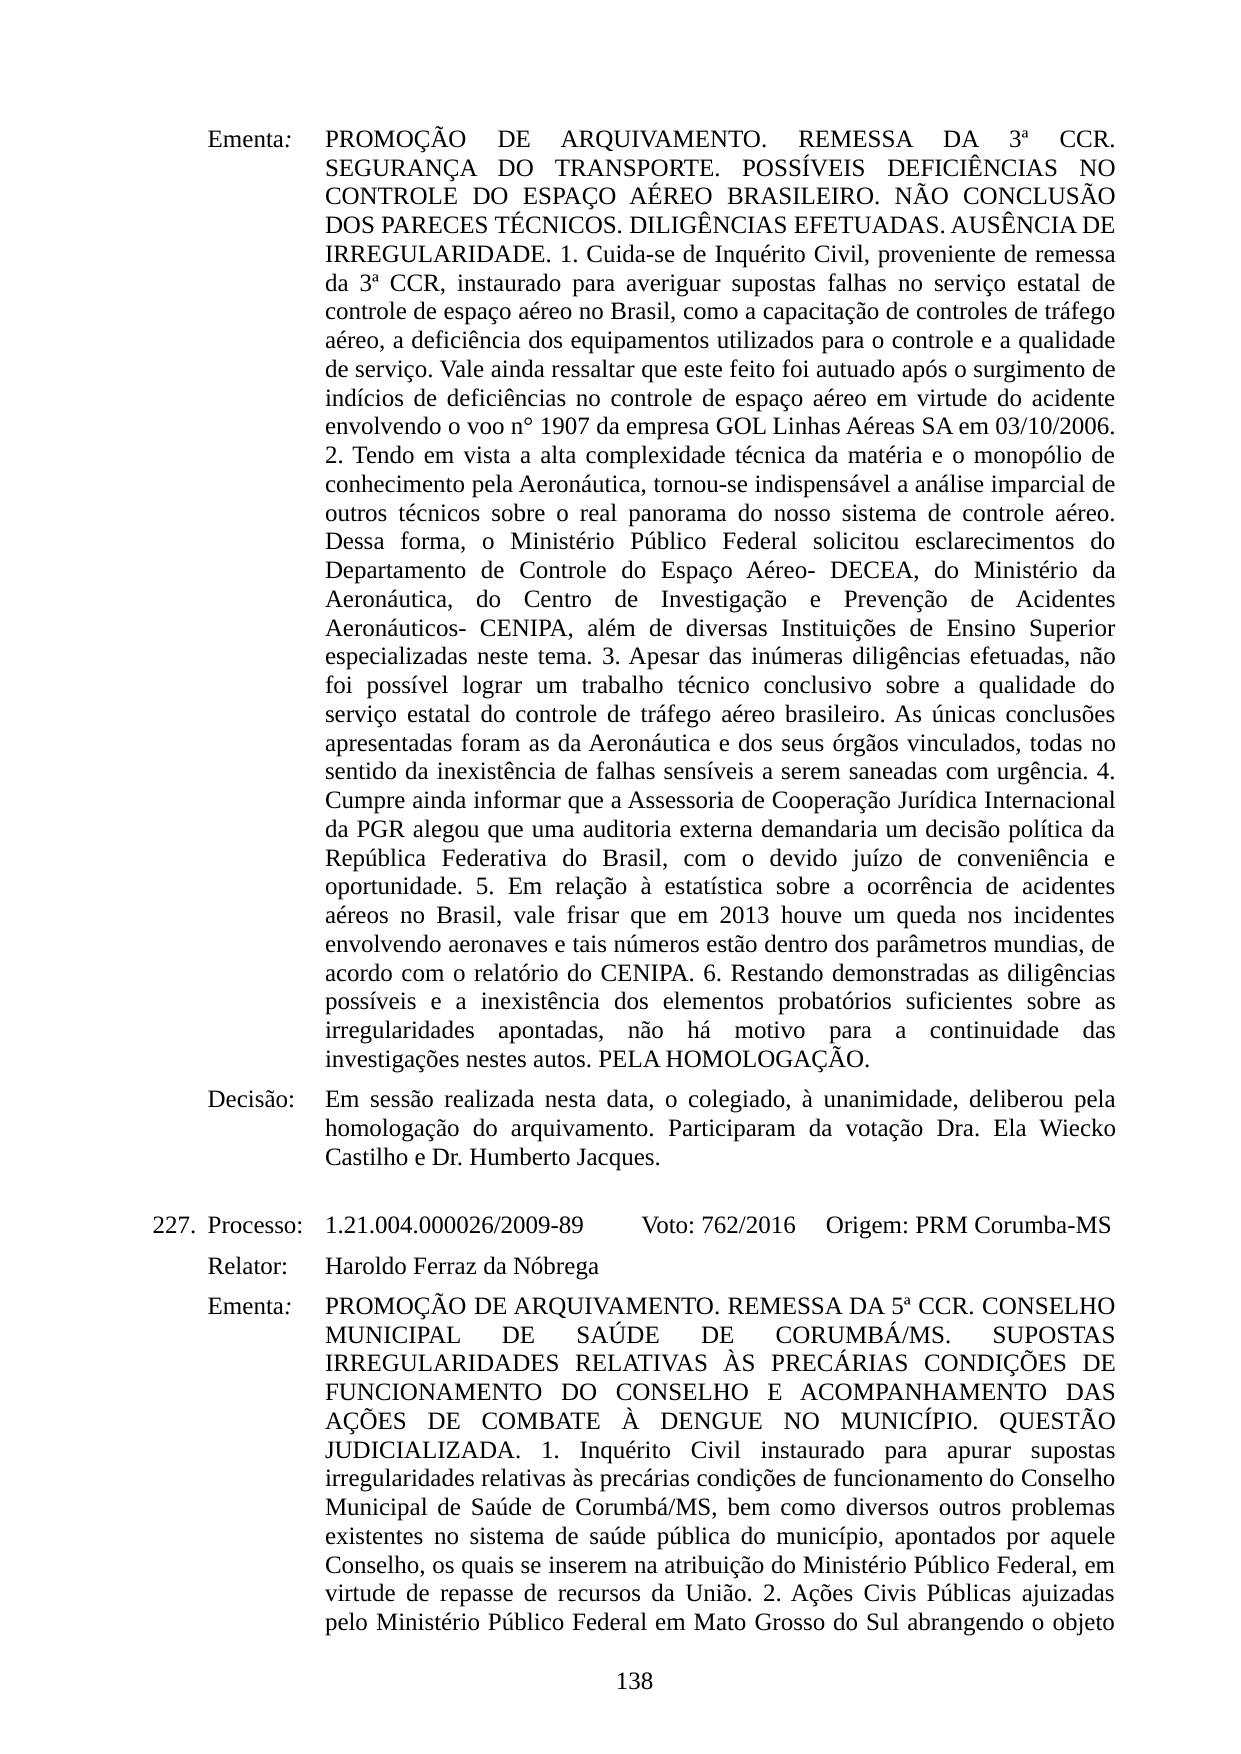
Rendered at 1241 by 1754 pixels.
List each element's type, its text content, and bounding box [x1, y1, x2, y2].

table_cell [146, 1285, 202, 1642]
table_cell Em sessão realizada nesta data, o colegiado, à unanimidade, deliberou pela homologação do arquivamento. Participaram da votação Dra. Ela Wiecko Castilho e Dr. Humberto Jacques. [319, 1078, 1122, 1176]
table_cell Ementa: [202, 118, 319, 1078]
table_cell PROMOÇÃO DE ARQUIVAMENTO. REMESSA DA 3ª CCR. SEGURANÇA DO TRANSPORTE. POSSÍVEIS DEFICIÊNCIAS NO CONTROLE DO ESPAÇO AÉREO BRASILEIRO. NÃO CONCLUSÃO DOS PARECES TÉCNICOS. DILIGÊNCIAS EFETUADAS. AUSÊNCIA DE IRREGULARIDADE. 1. Cuida-se de Inquérito Civil, proveniente de remessa da 3ª CCR, instaurado para averiguar supostas falhas no serviço estatal de controle de espaço aéreo no Brasil, como a capacitação de controles de tráfego aéreo, a deficiência dos equipamentos utilizados para o controle e a qualidade de serviço. Vale ainda ressaltar que este feito foi autuado após o surgimento de indícios de deficiências no controle de espaço aéreo em virtude do acidente envolvendo o voo n° 1907 da empresa GOL Linhas Aéreas SA em 03/10/2006. 2. Tendo em vista a alta complexidade técnica da matéria e o monopólio de conhecimento pela Aeronáutica, tornou-se indispensável a análise imparcial de outros técnicos sobre o real panorama do nosso sistema de controle aéreo. Dessa forma, o Ministério Público Federal solicitou esclarecimentos do Departamento de Controle do Espaço Aéreo- DECEA, do Ministério da Aeronáutica, do Centro de Investigação e Prevenção de Acidentes Aeronáuticos- CENIPA, além de diversas Instituições de Ensino Superior especializadas neste tema. 3. Apesar das inúmeras diligências efetuadas, não foi possível lograr um trabalho técnico conclusivo sobre a qualidade do serviço estatal do controle de tráfego aéreo brasileiro. As únicas conclusões apresentadas foram as da Aeronáutica e dos seus órgãos vinculados, todas no sentido da inexistência de falhas sensíveis a serem saneadas com urgência. 4. Cumpre ainda informar que a Assessoria de Cooperação Jurídica Internacional da PGR alegou que uma auditoria externa demandaria um decisão política da República Federativa do Brasil, com o devido juízo de conveniência e oportunidade. 5. Em relação à estatística sobre a ocorrência de acidentes aéreos no Brasil, vale frisar que em 2013 houve um queda nos incidentes envolvendo aeronaves e tais números estão dentro dos parâmetros mundias, de acordo com o relatório do CENIPA. 6. Restando demonstradas as diligências possíveis e a inexistência dos elementos probatórios suficientes sobre as irregularidades apontadas, não há motivo para a continuidade das investigações nestes autos. PELA HOMOLOGAÇÃO. [319, 118, 1122, 1078]
table_cell Haroldo Ferraz da Nóbrega [319, 1245, 1122, 1285]
table_header Voto: 762/2016 [635, 1205, 820, 1245]
table_cell [146, 118, 202, 1078]
table_header 1.21.004.000026/2009-89 [319, 1205, 635, 1245]
table_header 227. [146, 1205, 202, 1245]
table_cell PROMOÇÃO DE ARQUIVAMENTO. REMESSA DA 5ª CCR. CONSELHO MUNICIPAL DE SAÚDE DE CORUMBÁ/MS. SUPOSTAS IRREGULARIDADES RELATIVAS ÀS PRECÁRIAS CONDIÇÕES DE FUNCIONAMENTO DO CONSELHO E ACOMPANHAMENTO DAS AÇÕES DE COMBATE À DENGUE NO MUNICÍPIO. QUESTÃO JUDICIALIZADA. 1. Inquérito Civil instaurado para apurar supostas irregularidades relativas às precárias condições de funcionamento do Conselho Municipal de Saúde de Corumbá/MS, bem como diversos outros problemas existentes no sistema de saúde pública do município, apontados por aquele Conselho, os quais se inserem na atribuição do Ministério Público Federal, em virtude de repasse de recursos da União. 2. Ações Civis Públicas ajuizadas pelo Ministério Público Federal em Mato Grosso do Sul abrangendo o objeto [319, 1285, 1122, 1642]
table_cell Relator: [202, 1245, 319, 1285]
table_cell [146, 1078, 202, 1176]
table_cell [146, 1245, 202, 1285]
table_header Processo: [202, 1205, 319, 1245]
table_cell Ementa: [202, 1285, 319, 1642]
table_cell Decisão: [202, 1078, 319, 1176]
table_header Origem: PRM Corumba-MS [820, 1205, 1122, 1245]
